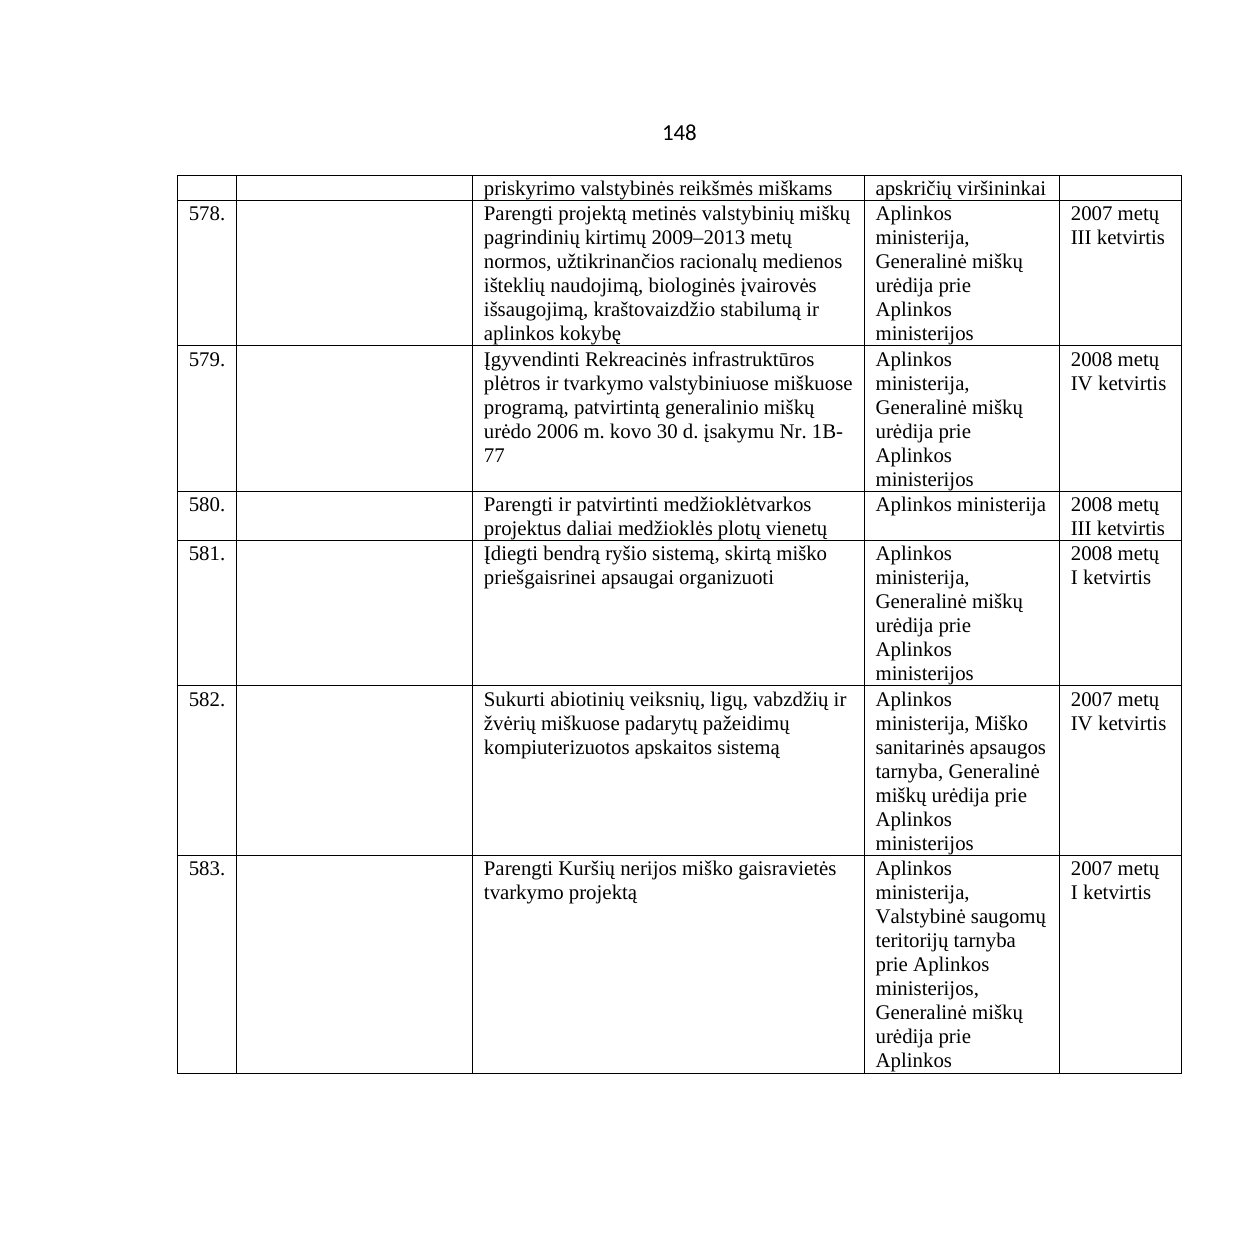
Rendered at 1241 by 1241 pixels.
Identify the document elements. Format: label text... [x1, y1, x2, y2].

table_cell 580. [178, 492, 236, 540]
table_cell 582. [178, 686, 236, 855]
table_cell 2008 metų I ketvirtis [1060, 541, 1181, 685]
table_cell priskyrimo valstybinės reikšmės miškams [473, 176, 864, 200]
table_cell 579. [178, 346, 236, 491]
table_cell Parengti projektą metinės valstybinių miškų pagrindinių kirtimų 2009–2013 metų normos, užtikrinančios racionalų medienos išteklių naudojimą, biologinės įvairovės išsaugojimą, kraštovaizdžio stabilumą ir aplinkos kokybę [473, 201, 864, 345]
table_cell Įgyvendinti Rekreacinės infrastruktūros plėtros ir tvarkymo valstybiniuose miškuose programą, patvirtintą generalinio miškų urėdo 2006 m. kovo 30 d. įsakymu Nr. 1B-77 [473, 346, 864, 491]
table_cell 2008 metų IV ketvirtis [1060, 346, 1181, 491]
table_cell [237, 201, 472, 345]
table_cell [237, 176, 472, 200]
table_cell 581. [178, 541, 236, 685]
table_cell [1060, 176, 1181, 200]
table_cell Aplinkos ministerija [865, 492, 1059, 540]
table_cell Aplinkos ministerija, Generalinė miškų urėdija prie Aplinkos ministerijos [865, 346, 1059, 491]
table_cell 583. [178, 856, 236, 1072]
table_cell Parengti Kuršių nerijos miško gaisravietės tvarkymo projektą [473, 856, 864, 1072]
table_cell 2008 metų III ketvirtis [1060, 492, 1181, 540]
table_cell apskričių viršininkai [865, 176, 1059, 200]
table_cell 578. [178, 201, 236, 345]
table_cell Įdiegti bendrą ryšio sistemą, skirtą miško priešgaisrinei apsaugai organizuoti [473, 541, 864, 685]
table_cell [237, 856, 472, 1072]
table_cell Aplinkos ministerija, Miško sanitarinės apsaugos tarnyba, Generalinė miškų urėdija prie Aplinkos ministerijos [865, 686, 1059, 855]
table_cell Sukurti abiotinių veiksnių, ligų, vabzdžių ir žvėrių miškuose padarytų pažeidimų kompiuterizuotos apskaitos sistemą [473, 686, 864, 855]
table_cell [237, 346, 472, 491]
table_cell Parengti ir patvirtinti medžioklėtvarkos projektus daliai medžioklės plotų vienetų [473, 492, 864, 540]
table_cell Aplinkos ministerija, Generalinė miškų urėdija prie Aplinkos ministerijos [865, 201, 1059, 345]
table_cell 2007 metų IV ketvirtis [1060, 686, 1181, 855]
table_cell [237, 541, 472, 685]
table_cell [237, 686, 472, 855]
table_cell Aplinkos ministerija, Valstybinė saugomų teritorijų tarnyba prie Aplinkos ministerijos, Generalinė miškų urėdija prie Aplinkos [865, 856, 1059, 1072]
table_cell Aplinkos ministerija, Generalinė miškų urėdija prie Aplinkos ministerijos [865, 541, 1059, 685]
table_cell 2007 metų III ketvirtis [1060, 201, 1181, 345]
table_cell 2007 metų I ketvirtis [1060, 856, 1181, 1072]
table_cell [178, 176, 236, 200]
table_cell [237, 492, 472, 540]
